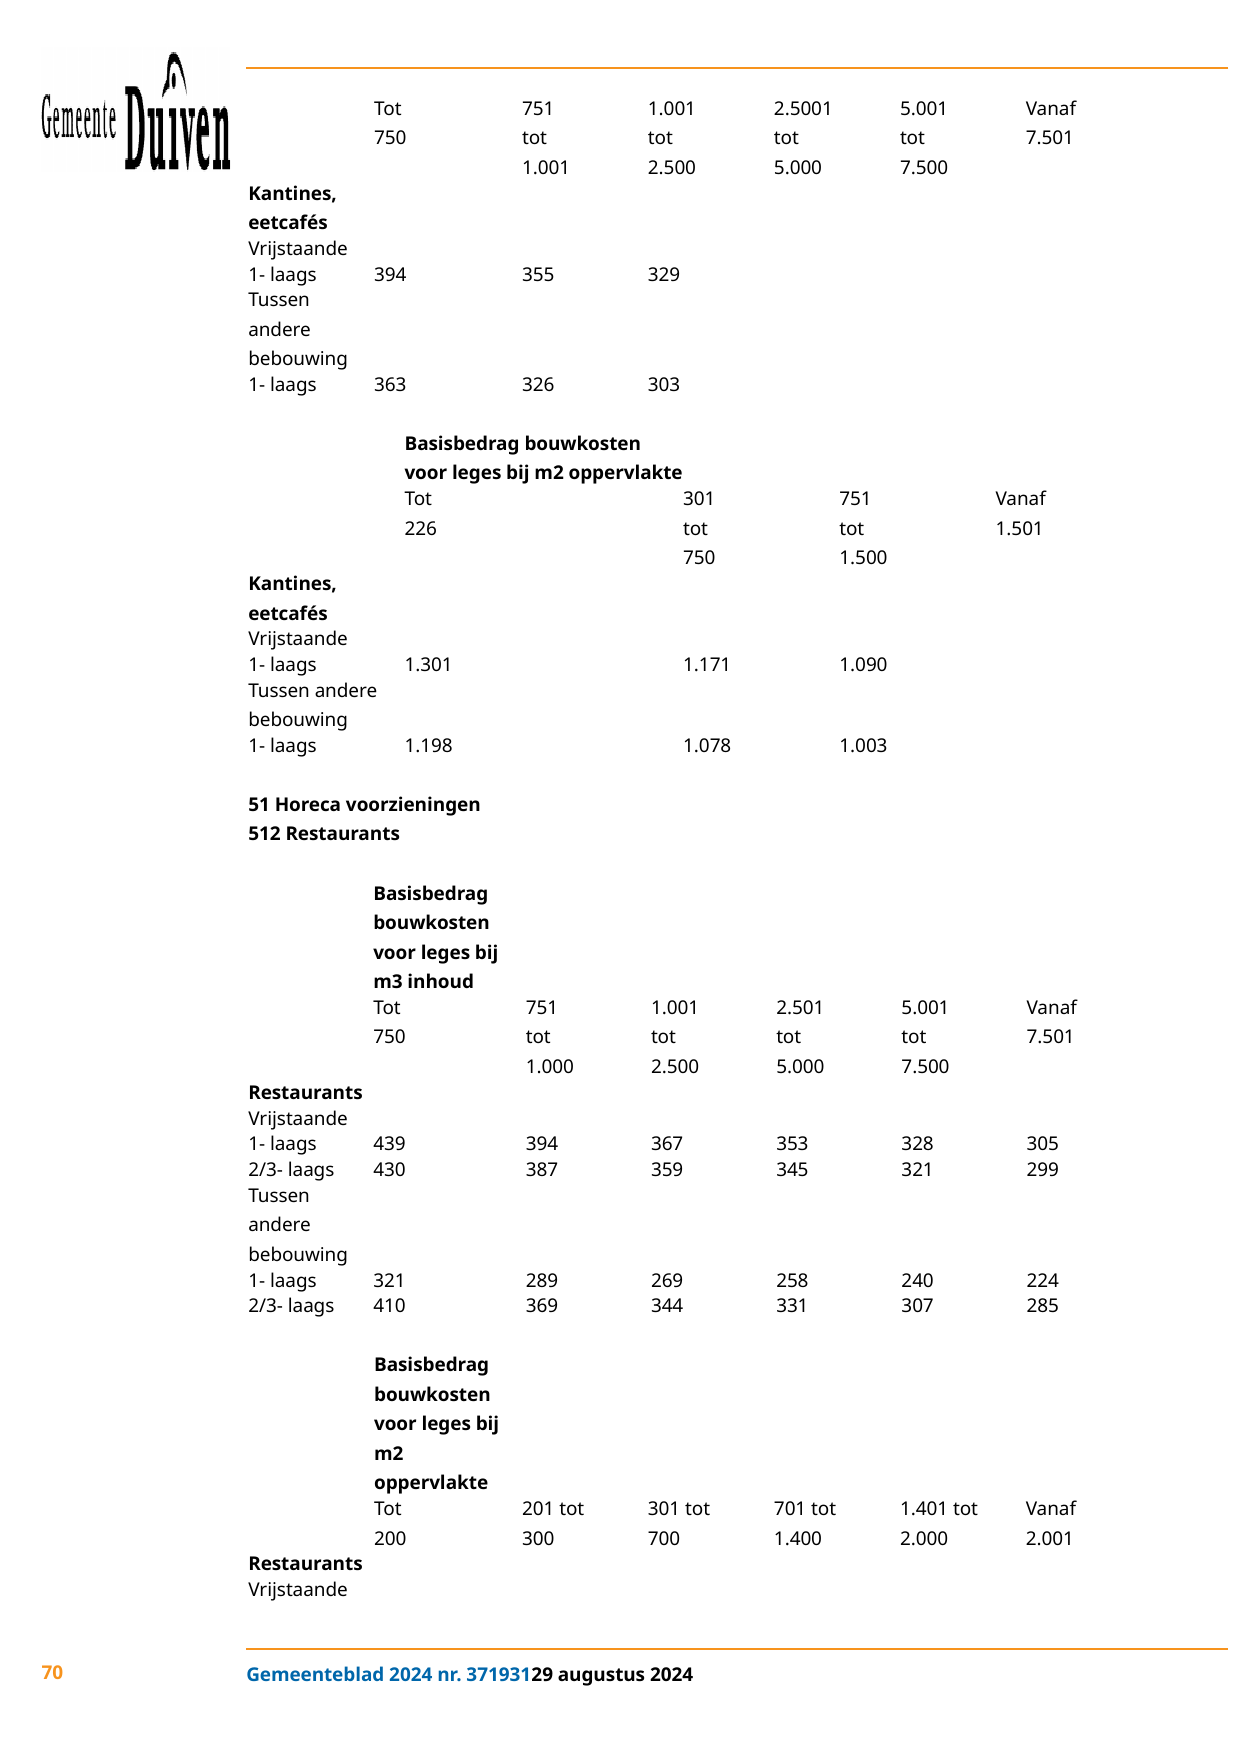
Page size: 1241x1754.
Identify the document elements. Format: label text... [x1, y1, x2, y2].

table_cell 301 tot 700 [648, 1495, 774, 1551]
table_header Basisbedrag bouwkosten voor leges bij m2 oppervlakte [404, 430, 683, 485]
table_cell [900, 286, 1026, 371]
table_cell [901, 1182, 1026, 1267]
table_cell [839, 570, 995, 626]
table_cell [248, 994, 373, 1079]
table_cell Tussen andere bebouwing [248, 677, 404, 732]
table_cell 1.001 tot 2.500 [651, 994, 776, 1079]
table_cell 1.401 tot 2.000 [900, 1495, 1026, 1551]
table_cell 301 tot 750 [683, 485, 839, 570]
table_cell 355 [522, 261, 648, 286]
table_cell [901, 1105, 1026, 1131]
table_cell 394 [374, 261, 522, 286]
table_cell 2.5001 tot 5.000 [774, 95, 900, 180]
table_cell 1- laags [248, 1131, 373, 1156]
table_cell [522, 180, 648, 235]
table_cell [901, 1079, 1026, 1105]
table_cell 307 [901, 1293, 1026, 1318]
table_cell 751 tot 1.000 [526, 994, 651, 1079]
table_cell [1026, 286, 1152, 371]
table_cell 201 tot 300 [522, 1495, 648, 1551]
table_cell 1- laags [248, 261, 374, 286]
table_cell Tot 200 [374, 1495, 522, 1551]
table_cell Restaurants [248, 1551, 374, 1576]
table_cell [648, 235, 774, 261]
text 51 Horeca voorzieningen [248, 791, 1152, 817]
table_cell 369 [526, 1293, 651, 1318]
table_cell 224 [1026, 1267, 1152, 1293]
table_cell [374, 286, 522, 371]
table_cell [522, 235, 648, 261]
table_cell [900, 180, 1026, 235]
table_cell Vrijstaande [248, 1105, 373, 1131]
table_cell 345 [776, 1156, 901, 1182]
table_cell [1026, 1105, 1152, 1131]
table_cell Vanaf 7.501 [1026, 95, 1152, 180]
table_cell [1026, 1551, 1152, 1576]
table_cell [374, 235, 522, 261]
table_cell 344 [651, 1293, 776, 1318]
table_cell [995, 651, 1152, 677]
table_header Basisbedrag bouwkosten voor leges bij m3 inhoud [373, 880, 526, 994]
table_cell [522, 1551, 648, 1576]
table_cell 321 [373, 1267, 526, 1293]
text 512 Restaurants [248, 820, 1152, 846]
table_cell 394 [526, 1131, 651, 1156]
table_cell 1.001 tot 2.500 [648, 95, 774, 180]
table_cell [248, 485, 404, 570]
table_cell 5.001 tot 7.500 [900, 95, 1026, 180]
table_cell [774, 286, 900, 371]
table_cell 367 [651, 1131, 776, 1156]
table_cell [839, 626, 995, 651]
table_cell [526, 1105, 651, 1131]
table_cell 285 [1026, 1293, 1152, 1318]
table_cell 299 [1026, 1156, 1152, 1182]
table_cell [373, 1079, 526, 1105]
table_cell 1- laags [248, 371, 374, 397]
table_cell 1- laags [248, 651, 404, 677]
table_cell [404, 677, 683, 732]
table_cell 2/3- laags [248, 1293, 373, 1318]
table_cell [900, 1576, 1026, 1602]
table_cell Vanaf 1.501 [995, 485, 1152, 570]
table_cell [651, 1079, 776, 1105]
table_cell 359 [651, 1156, 776, 1182]
table_cell [774, 1551, 900, 1576]
table_cell 2.501 tot 5.000 [776, 994, 901, 1079]
table_cell 1.301 [404, 651, 683, 677]
table_cell [248, 1495, 374, 1551]
table_cell 1.171 [683, 651, 839, 677]
table_cell 363 [374, 371, 522, 397]
table_cell 1.090 [839, 651, 995, 677]
table_cell Tussen andere bebouwing [248, 286, 374, 371]
table_cell [374, 1576, 522, 1602]
table_cell [1026, 261, 1152, 286]
table_header Basisbedrag bouwkosten voor leges bij m2 oppervlakte [374, 1351, 522, 1495]
table_cell [1026, 371, 1152, 397]
table_cell 5.001 tot 7.500 [901, 994, 1026, 1079]
table_cell 701 tot 1.400 [774, 1495, 900, 1551]
table_cell Vrijstaande [248, 235, 374, 261]
table_cell [1026, 1079, 1152, 1105]
table_cell 1.003 [839, 732, 995, 758]
table_cell 1.078 [683, 732, 839, 758]
table_cell [651, 1182, 776, 1267]
table_cell 387 [526, 1156, 651, 1182]
table_cell Restaurants [248, 1079, 373, 1105]
table_cell [683, 677, 839, 732]
table_cell [900, 371, 1026, 397]
table_cell 410 [373, 1293, 526, 1318]
table_cell 329 [648, 261, 774, 286]
table_cell [526, 1079, 651, 1105]
table_cell [774, 235, 900, 261]
table_cell [648, 1576, 774, 1602]
table_cell [526, 1182, 651, 1267]
table_cell [776, 1105, 901, 1131]
table_cell [248, 95, 374, 180]
table_cell [373, 1182, 526, 1267]
table_cell 439 [373, 1131, 526, 1156]
table_cell [404, 570, 683, 626]
table_cell Kantines, eetcafés [248, 180, 374, 235]
table_cell [651, 1105, 776, 1131]
table_cell [1026, 1576, 1152, 1602]
table_cell [683, 570, 839, 626]
table_cell 430 [373, 1156, 526, 1182]
table_cell [995, 677, 1152, 732]
table_header [248, 1351, 374, 1495]
table_cell [774, 1576, 900, 1602]
table_cell [774, 180, 900, 235]
table_cell 331 [776, 1293, 901, 1318]
table_cell 1- laags [248, 732, 404, 758]
table_cell [373, 1105, 526, 1131]
table_header [248, 430, 404, 485]
table_cell Vrijstaande [248, 626, 404, 651]
table_cell [648, 286, 774, 371]
table_cell Vanaf 2.001 [1026, 1495, 1152, 1551]
table_cell 1- laags [248, 1267, 373, 1293]
table_cell [839, 677, 995, 732]
table_header [248, 880, 373, 994]
table_cell Vanaf 7.501 [1026, 994, 1152, 1079]
table_cell 751 tot 1.001 [522, 95, 648, 180]
table_cell Tot 750 [374, 95, 522, 180]
table_cell 303 [648, 371, 774, 397]
table_cell 353 [776, 1131, 901, 1156]
table_cell [374, 180, 522, 235]
table_cell [683, 626, 839, 651]
table_cell [776, 1182, 901, 1267]
table_cell [522, 1576, 648, 1602]
table_cell [995, 570, 1152, 626]
table_cell [1026, 180, 1152, 235]
table_cell 1.198 [404, 732, 683, 758]
table_cell [774, 261, 900, 286]
table_cell 289 [526, 1267, 651, 1293]
table_cell 326 [522, 371, 648, 397]
table_cell [522, 286, 648, 371]
table_cell 321 [901, 1156, 1026, 1182]
table_cell Tot 226 [404, 485, 683, 570]
table_cell Kantines, eetcafés [248, 570, 404, 626]
table_cell Tussen andere bebouwing [248, 1182, 373, 1267]
table_cell Tot 750 [373, 994, 526, 1079]
table_cell [900, 1551, 1026, 1576]
table_cell [1026, 235, 1152, 261]
table_cell [374, 1551, 522, 1576]
table_cell [648, 1551, 774, 1576]
table_cell [774, 371, 900, 397]
table_cell [776, 1079, 901, 1105]
table_cell [900, 261, 1026, 286]
table_cell 751 tot 1.500 [839, 485, 995, 570]
table_cell 258 [776, 1267, 901, 1293]
table_cell 240 [901, 1267, 1026, 1293]
table_cell [1026, 1182, 1152, 1267]
table_cell 328 [901, 1131, 1026, 1156]
table_cell [900, 235, 1026, 261]
table_cell [995, 626, 1152, 651]
picture [41, 47, 231, 172]
table_cell [995, 732, 1152, 758]
table_cell [648, 180, 774, 235]
table_cell 305 [1026, 1131, 1152, 1156]
table_cell 2/3- laags [248, 1156, 373, 1182]
table_cell 269 [651, 1267, 776, 1293]
table_cell Vrijstaande [248, 1576, 374, 1602]
table_cell [404, 626, 683, 651]
